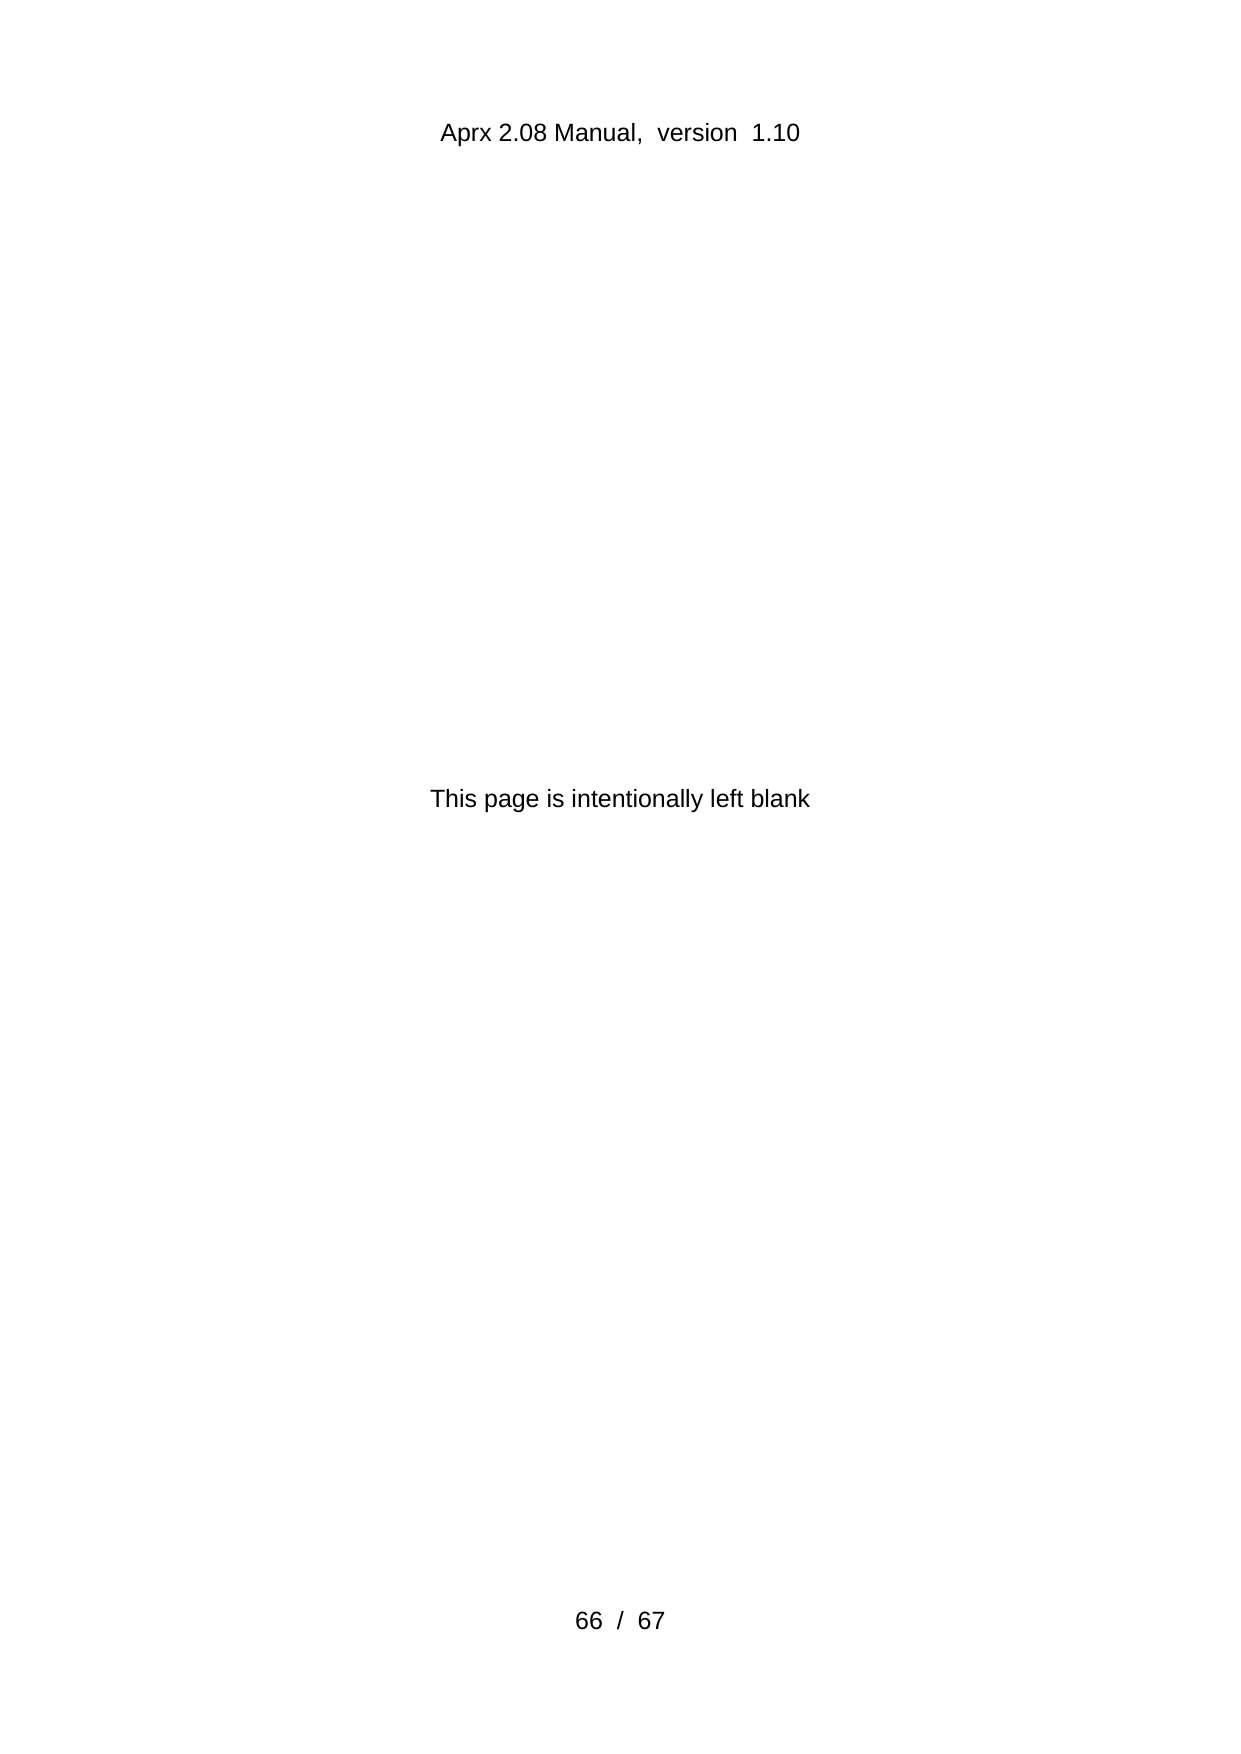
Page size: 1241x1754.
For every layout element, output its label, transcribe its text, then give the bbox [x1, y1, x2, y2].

text This page is intentionally left blank [118, 784, 1122, 813]
